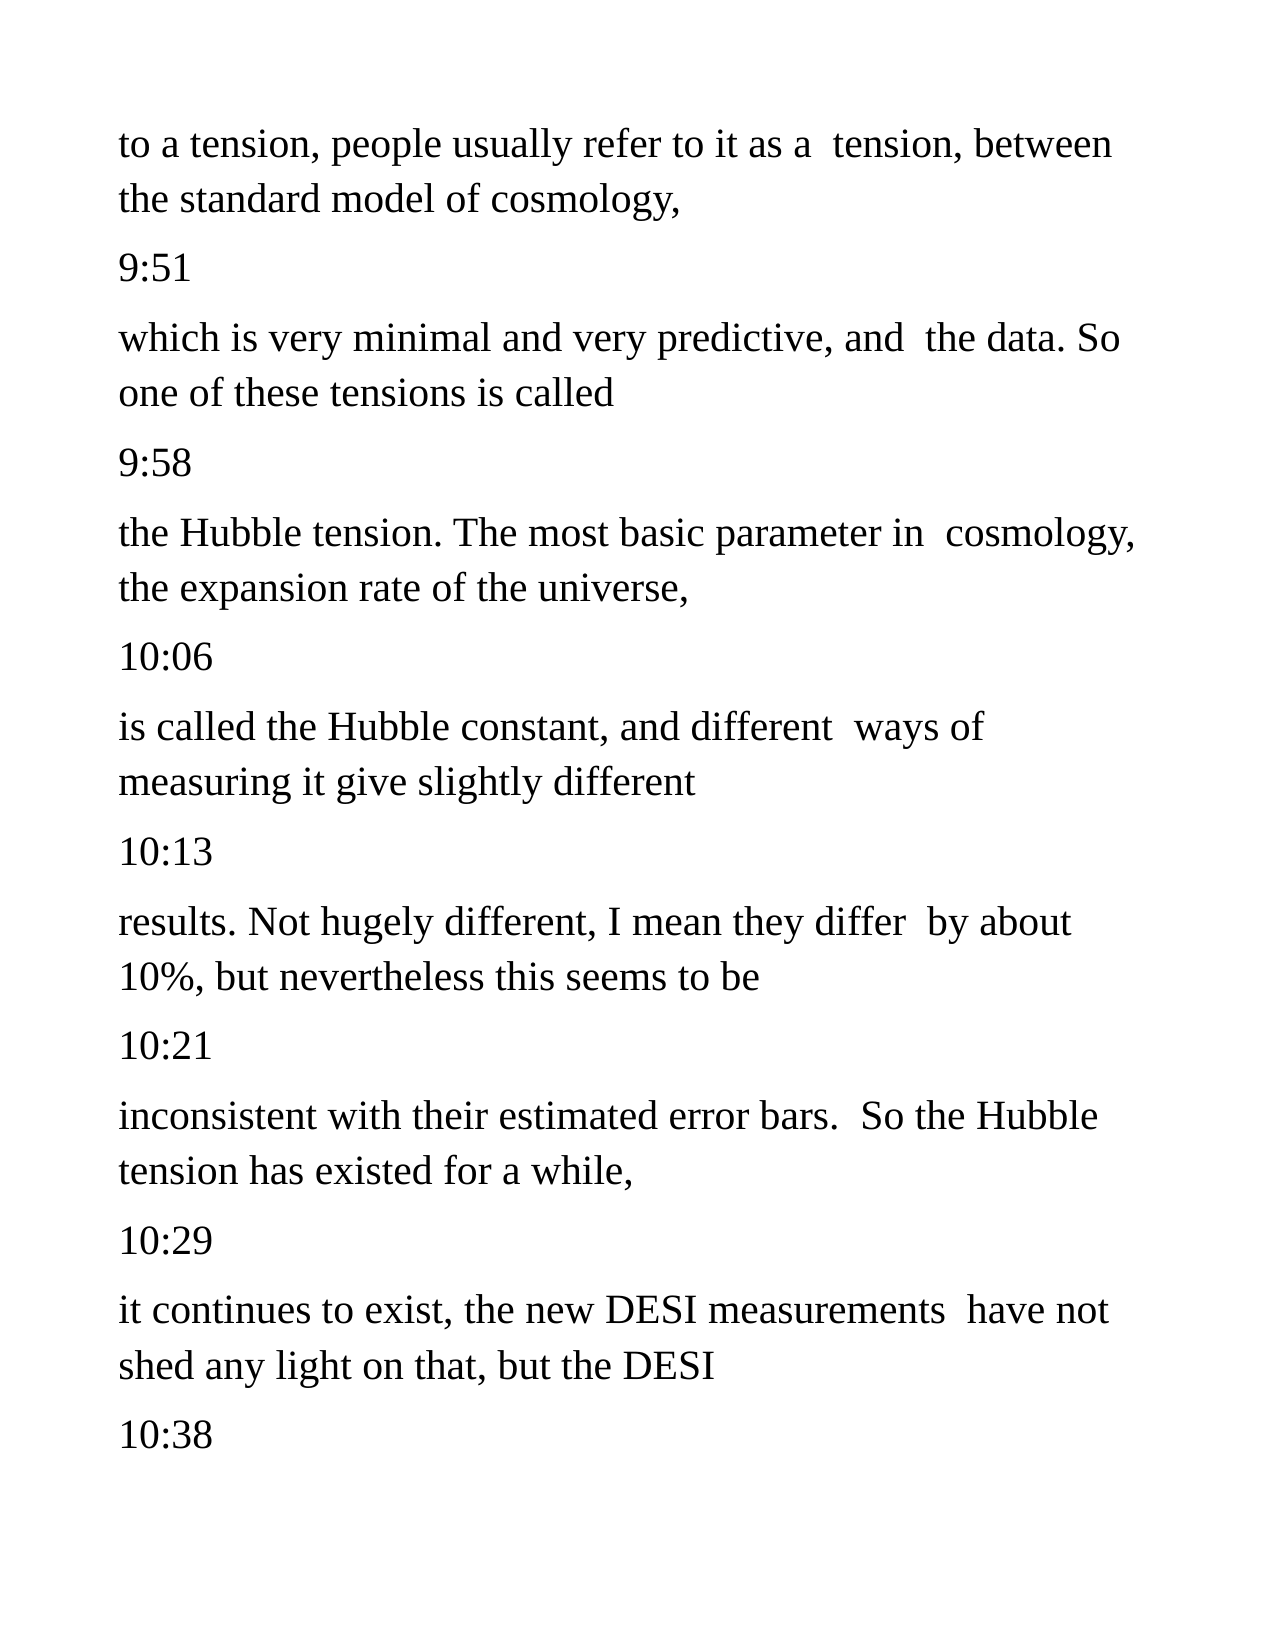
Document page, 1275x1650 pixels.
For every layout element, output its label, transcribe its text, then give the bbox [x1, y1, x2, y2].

text 10:21 [118, 1021, 1157, 1069]
text is called the Hubble constant, and different ways of measuring it give slightly different [118, 702, 1157, 804]
text inconsistent with their estimated error bars. So the Hubble tension has existed for a while, [118, 1091, 1157, 1193]
text 10:38 [118, 1410, 1157, 1458]
text 10:13 [118, 826, 1157, 874]
text to a tension, people usually refer to it as a tension, between the standard model of cosmology, [118, 118, 1157, 221]
text 10:06 [118, 632, 1157, 680]
text 9:51 [118, 243, 1157, 291]
text the Hubble tension. The most basic parameter in cosmology, the expansion rate of the universe, [118, 507, 1157, 610]
text it continues to exist, the new DESI measurements have not shed any light on that, but the DESI [118, 1285, 1157, 1388]
text which is very minimal and very predictive, and the data. So one of these tensions is called [118, 313, 1157, 416]
text 10:29 [118, 1215, 1157, 1263]
text results. Not hugely different, I mean they differ by about 10%, but nevertheless this seems to be [118, 896, 1157, 999]
text 9:58 [118, 437, 1157, 485]
